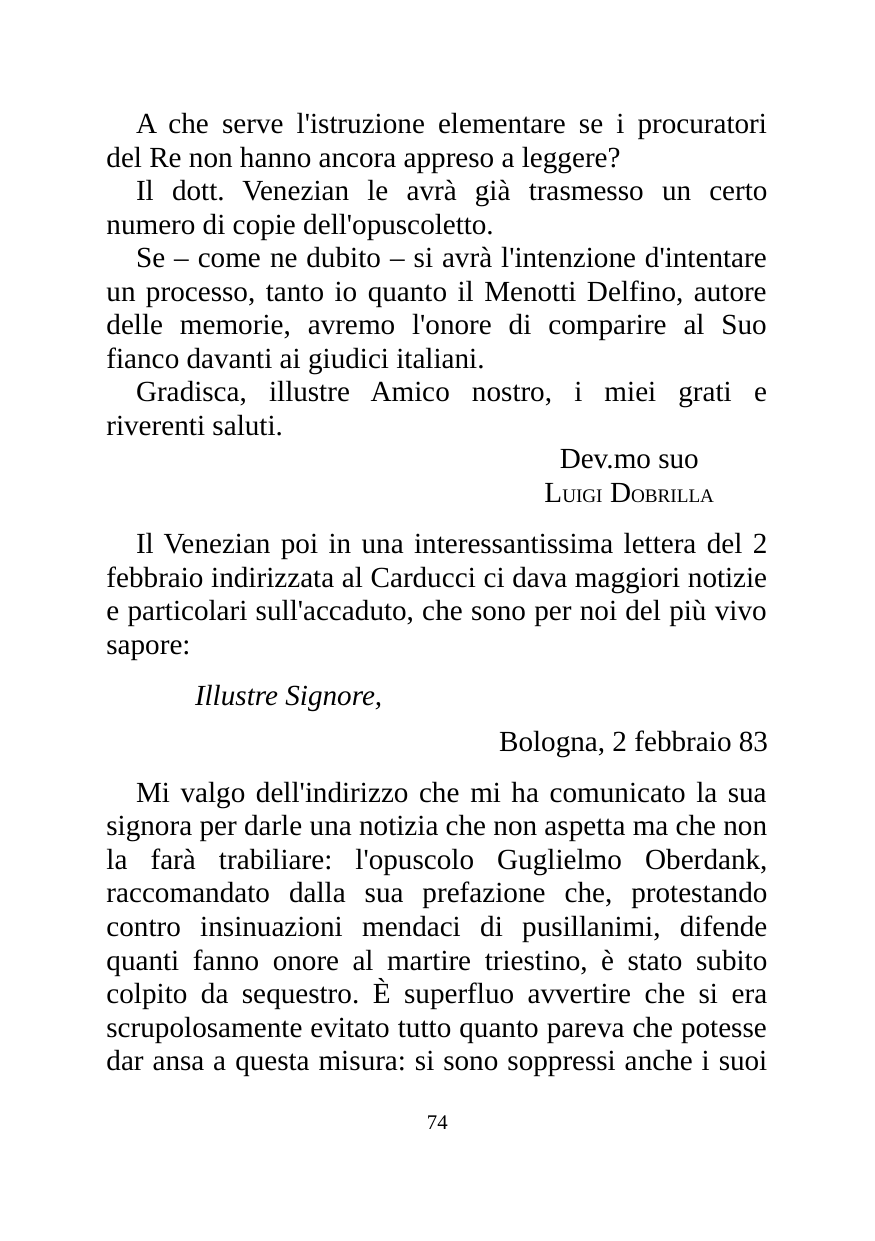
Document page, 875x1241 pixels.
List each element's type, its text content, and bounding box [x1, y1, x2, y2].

text Mi valgo dell'indirizzo che mi ha comunicato la sua signora per darle una notizia che non aspetta ma che non la farà trabiliare: l'opuscolo Guglielmo Oberdank, raccomandato dalla sua prefazione che, protestando contro insinuazioni mendaci di pusillanimi, difende quanti fanno onore al martire triestino, è stato subito colpito da sequestro. È superfluo avvertire che si era scrupolosamente evitato tutto quanto pareva che potesse dar ansa a questa misura: si sono soppressi anche i suoi [106, 775, 768, 1077]
text Bologna, 2 febbraio 83 [106, 724, 768, 757]
text Illustre Signore, [165, 678, 768, 712]
text Gradisca, illustre Amico nostro, i miei grati e riverenti saluti. [106, 374, 768, 442]
text Il dott. Venezian le avrà già trasmesso un certo numero di copie dell'opuscoletto. [106, 173, 768, 240]
text A che serve l'istruzione elementare se i procuratori del Re non hanno ancora appreso a leggere? [106, 106, 768, 173]
text Luigi Dobrilla [461, 475, 768, 509]
text Il Venezian poi in una interessantissima lettera del 2 febbraio indirizzata al Carducci ci dava maggiori notizie e particolari sull'accaduto, che sono per noi del più vivo sapore: [106, 526, 768, 661]
text Se – come ne dubito – si avrà l'intenzione d'intentare un processo, tanto io quanto il Menotti Delfino, autore delle memorie, avremo l'onore di comparire al Suo fianco davanti ai giudici italiani. [106, 240, 768, 374]
text Dev.mo suo [461, 442, 768, 475]
